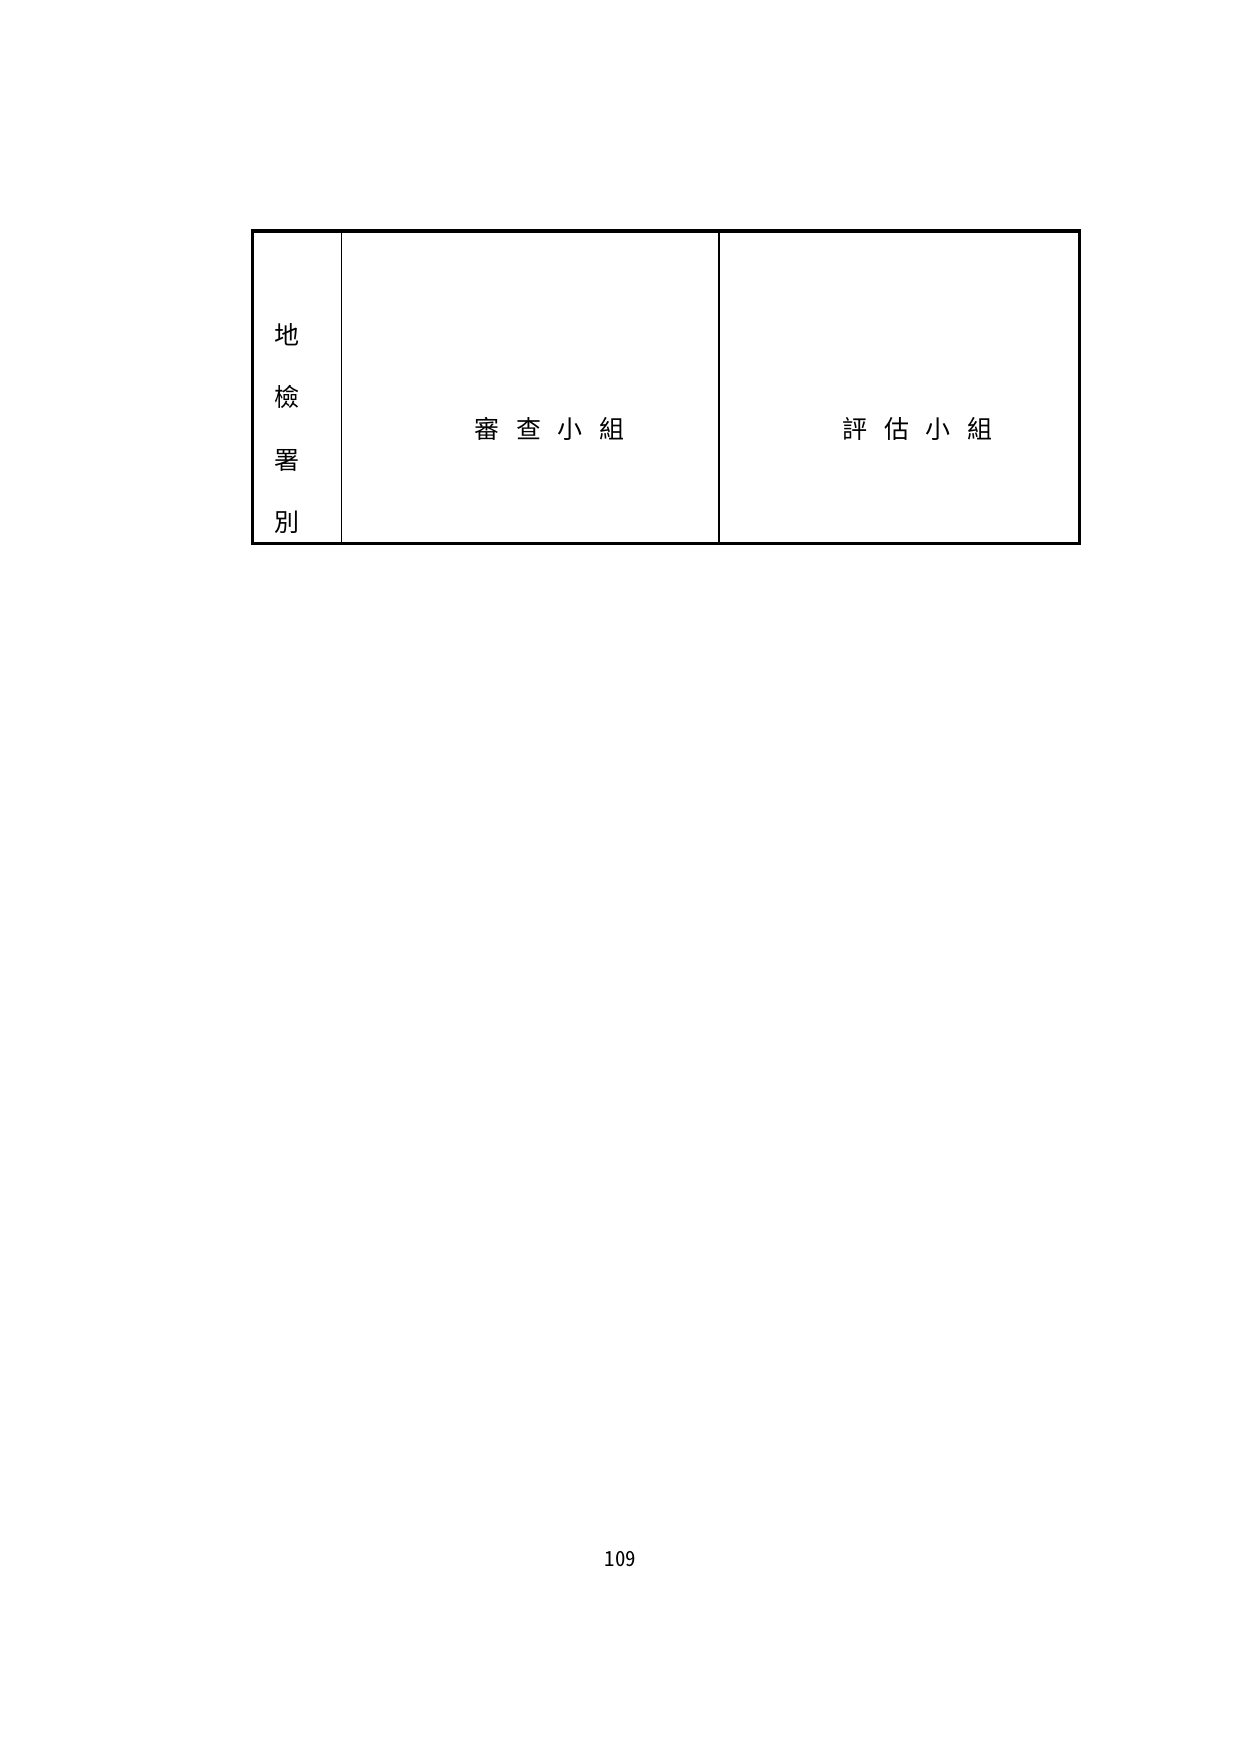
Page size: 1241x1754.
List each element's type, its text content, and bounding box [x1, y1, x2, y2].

table_header 審查小組 [342, 233, 718, 542]
table_header 評估小組 [720, 233, 1078, 542]
table_header 地檢署別 [254, 233, 341, 542]
